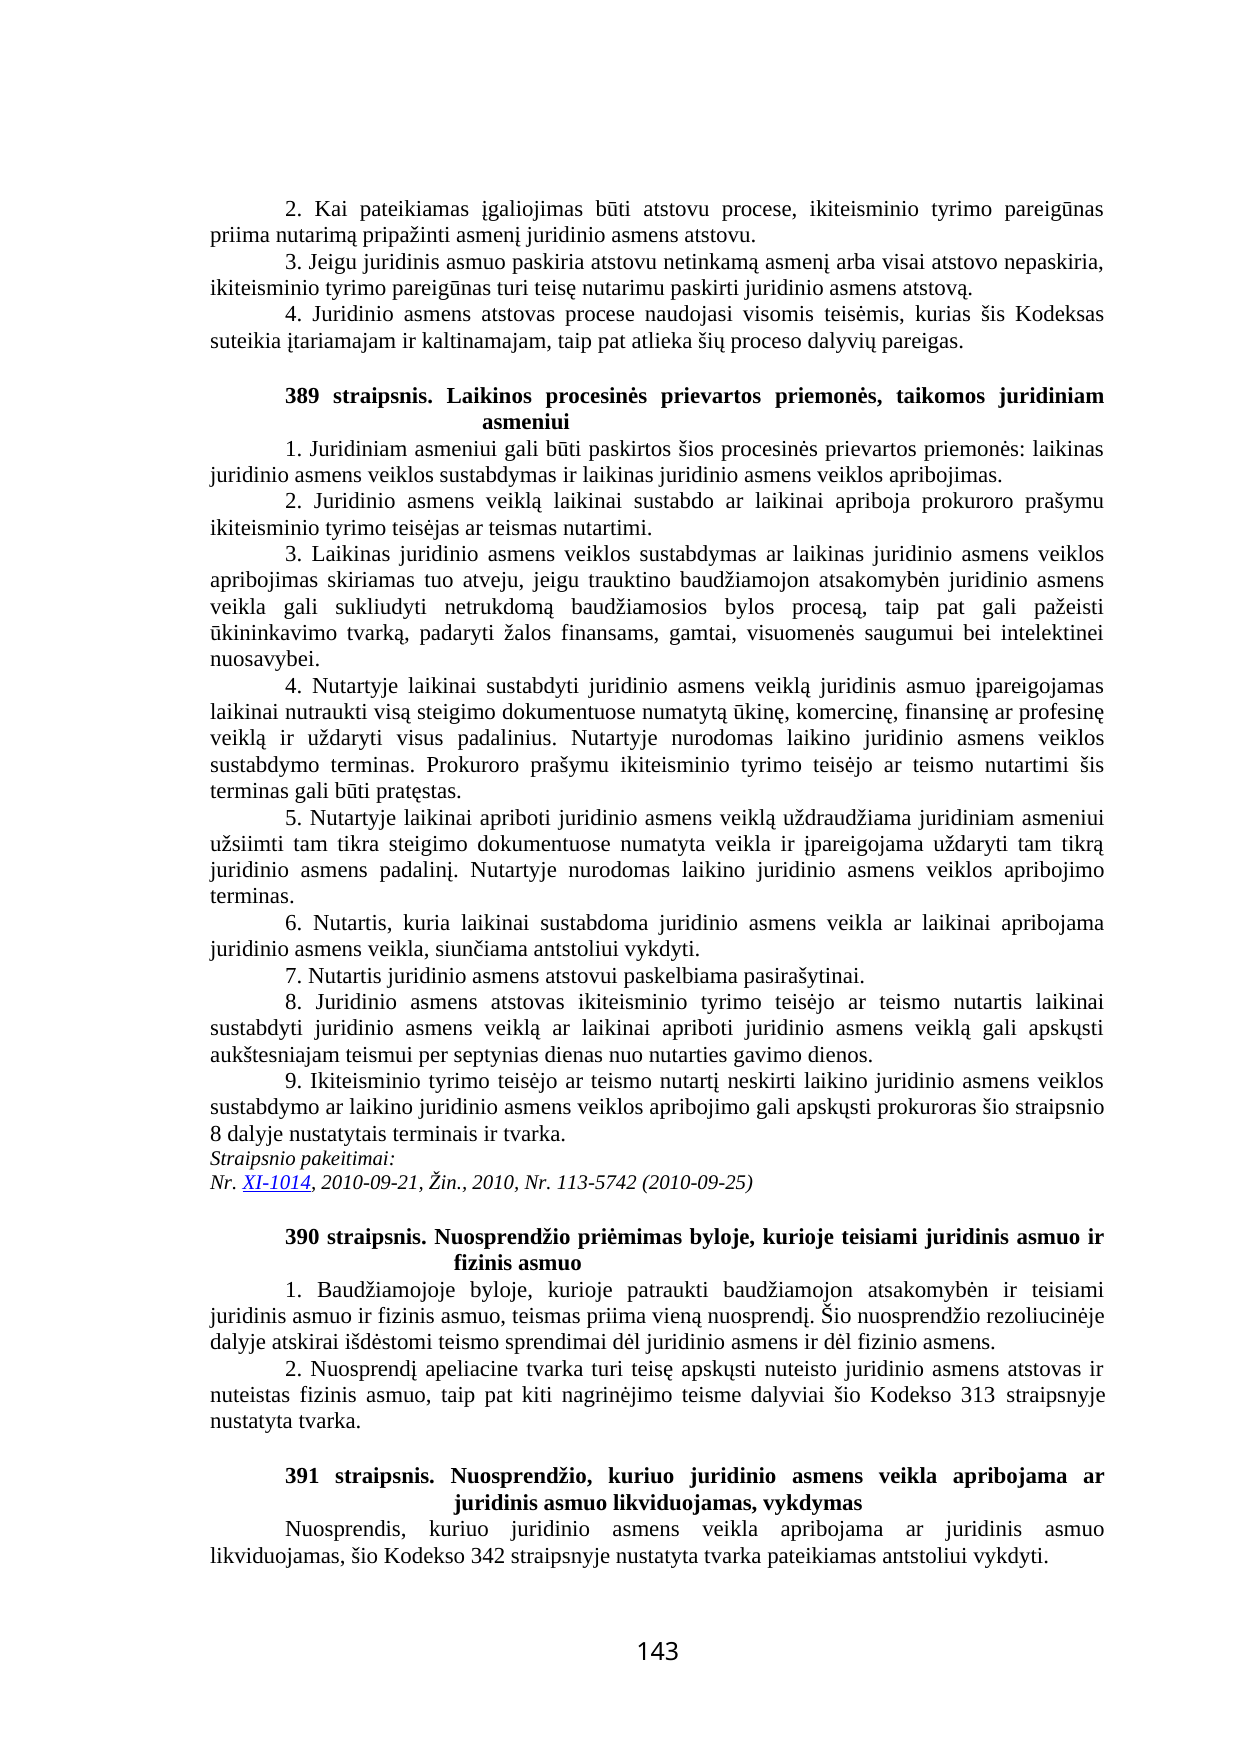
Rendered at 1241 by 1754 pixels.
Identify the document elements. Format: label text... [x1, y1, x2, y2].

text 4. Nutartyje laikinai sustabdyti juridinio asmens veiklą juridinis asmuo įpareigojamas laikinai nutraukti visą steigimo dokumentuose numatytą ūkinę, komercinę, finansinę ar profesinę veiklą ir uždaryti visus padalinius. Nutartyje nurodomas laikino juridinio asmens veiklos sustabdymo terminas. Prokuroro prašymu ikiteisminio tyrimo teisėjo ar teismo nutartimi šis terminas gali būti pratęstas. [210, 672, 1106, 803]
text 390 straipsnis. Nuosprendžio priėmimas byloje, kurioje teisiami juridinis asmuo ir fizinis asmuo [285, 1223, 1106, 1276]
text 391 straipsnis. Nuosprendžio, kuriuo juridinio asmens veikla apribojama ar juridinis asmuo likviduojamas, vykdymas [285, 1463, 1106, 1515]
text 4. Juridinio asmens atstovas procese naudojasi visomis teisėmis, kurias šis Kodeksas suteikia įtariamajam ir kaltinamajam, taip pat atlieka šių proceso dalyvių pareigas. [210, 300, 1106, 353]
text 1. Baudžiamojoje byloje, kurioje patraukti baudžiamojon atsakomybėn ir teisiami juridinis asmuo ir fizinis asmuo, teismas priima vieną nuosprendį. Šio nuosprendžio rezoliucinėje dalyje atskirai išdėstomi teismo sprendimai dėl juridinio asmens ir dėl fizinio asmens. [210, 1276, 1106, 1355]
text 2. Nuosprendį apeliacine tvarka turi teisę apskųsti nuteisto juridinio asmens atstovas ir nuteistas fizinis asmuo, taip pat kiti nagrinėjimo teisme dalyviai šio Kodekso 313 straipsnyje nustatyta tvarka. [210, 1355, 1106, 1434]
text Nr. XI-1014, 2010-09-21, Žin., 2010, Nr. 113-5742 (2010-09-25) [210, 1170, 1106, 1194]
text 3. Jeigu juridinis asmuo paskiria atstovu netinkamą asmenį arba visai atstovo nepaskiria, ikiteisminio tyrimo pareigūnas turi teisę nutarimu paskirti juridinio asmens atstovą. [210, 248, 1106, 300]
text 389 straipsnis. Laikinos procesinės prievartos priemonės, taikomos juridiniam asmeniui [285, 382, 1106, 434]
text 2. Kai pateikiamas įgaliojimas būti atstovu procese, ikiteisminio tyrimo pareigūnas priima nutarimą pripažinti asmenį juridinio asmens atstovu. [210, 195, 1106, 248]
text 5. Nutartyje laikinai apriboti juridinio asmens veiklą uždraudžiama juridiniam asmeniui užsiimti tam tikra steigimo dokumentuose numatyta veikla ir įpareigojama uždaryti tam tikrą juridinio asmens padalinį. Nutartyje nurodomas laikino juridinio asmens veiklos apribojimo terminas. [210, 803, 1106, 909]
text 8. Juridinio asmens atstovas ikiteisminio tyrimo teisėjo ar teismo nutartis laikinai sustabdyti juridinio asmens veiklą ar laikinai apriboti juridinio asmens veiklą gali apskųsti aukštesniajam teismui per septynias dienas nuo nutarties gavimo dienos. [210, 988, 1106, 1067]
text 3. Laikinas juridinio asmens veiklos sustabdymas ar laikinas juridinio asmens veiklos apribojimas skiriamas tuo atveju, jeigu trauktino baudžiamojon atsakomybėn juridinio asmens veikla gali sukliudyti netrukdomą baudžiamosios bylos procesą, taip pat gali pažeisti ūkininkavimo tvarką, padaryti žalos finansams, gamtai, visuomenės saugumui bei intelektinei nuosavybei. [210, 540, 1106, 672]
text 2. Juridinio asmens veiklą laikinai sustabdo ar laikinai apriboja prokuroro prašymu ikiteisminio tyrimo teisėjas ar teismas nutartimi. [210, 487, 1106, 540]
text 9. Ikiteisminio tyrimo teisėjo ar teismo nutartį neskirti laikino juridinio asmens veiklos sustabdymo ar laikino juridinio asmens veiklos apribojimo gali apskųsti prokuroras šio straipsnio 8 dalyje nustatytais terminais ir tvarka. [210, 1067, 1106, 1146]
text 7. Nutartis juridinio asmens atstovui paskelbiama pasirašytinai. [210, 962, 1106, 988]
text Nuosprendis, kuriuo juridinio asmens veikla apribojama ar juridinis asmuo likviduojamas, šio Kodekso 342 straipsnyje nustatyta tvarka pateikiamas antstoliui vykdyti. [210, 1515, 1106, 1568]
text Straipsnio pakeitimai: [210, 1146, 1106, 1170]
text 1. Juridiniam asmeniui gali būti paskirtos šios procesinės prievartos priemonės: laikinas juridinio asmens veiklos sustabdymas ir laikinas juridinio asmens veiklos apribojimas. [210, 434, 1106, 487]
text 6. Nutartis, kuria laikinai sustabdoma juridinio asmens veikla ar laikinai apribojama juridinio asmens veikla, siunčiama antstoliui vykdyti. [210, 909, 1106, 962]
